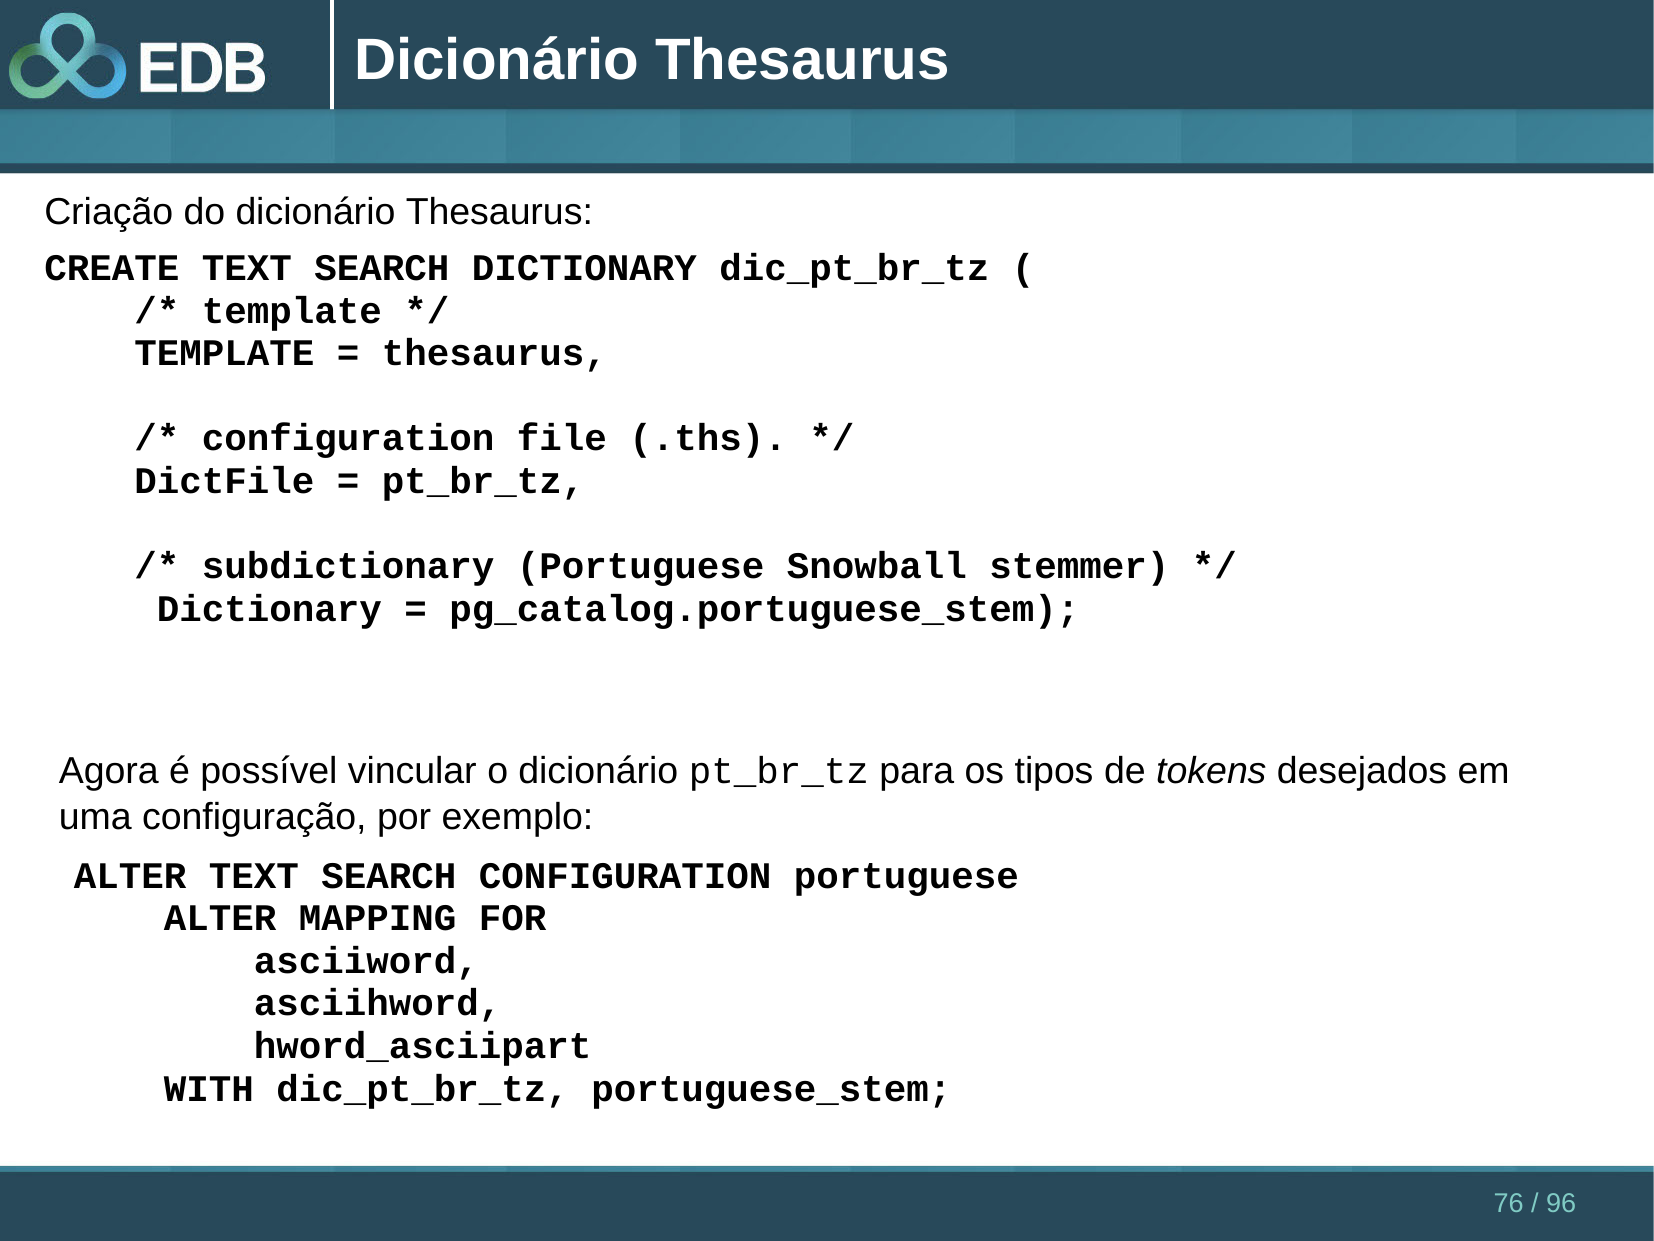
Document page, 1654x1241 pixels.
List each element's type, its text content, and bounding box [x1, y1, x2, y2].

text_box Criação do dicionário Thesaurus: [29, 183, 827, 240]
list Agora é possível vincular o dicionário pt_br_tz para os tipos de tokens desejados em uma configuração, por exemplo: [59, 749, 1548, 838]
picture [0, 0, 1654, 1241]
title Dicionário Thesaurus [354, 0, 1625, 125]
text_box CREATE TEXT SEARCH DICTIONARY dic_pt_br_tz ( /* template */ TEMPLATE = thesaurus, /* configuration file (.ths). */ DictFile = pt_br_tz, /* subdictionary (Portuguese Snowball stemmer) */ Dictionary = pg_catalog.portuguese_stem); [29, 242, 1359, 650]
text_box ALTER TEXT SEARCH CONFIGURATION portuguese ALTER MAPPING FOR asciiword, asciihword, hword_asciipart WITH dic_pt_br_tz, portuguese_stem; [59, 849, 1506, 1120]
